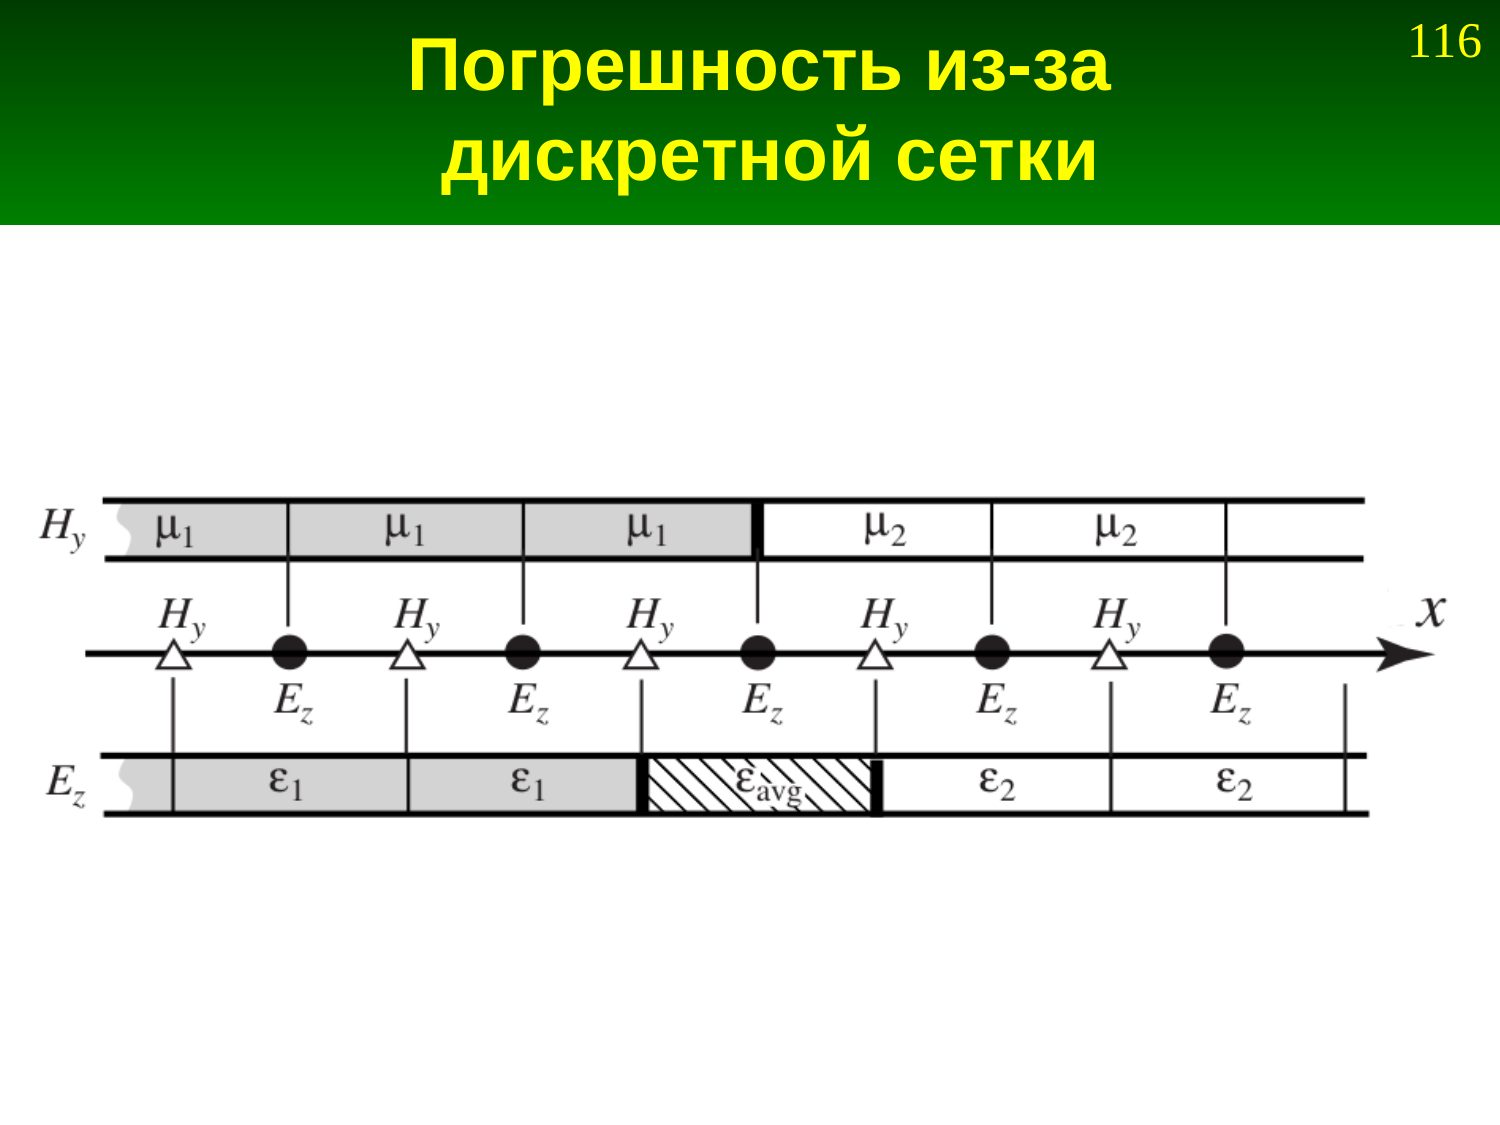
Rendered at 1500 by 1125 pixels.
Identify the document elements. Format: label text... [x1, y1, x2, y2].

picture [35, 472, 1465, 838]
title Погрешность из-за дискретной сетки [100, 7, 1441, 204]
